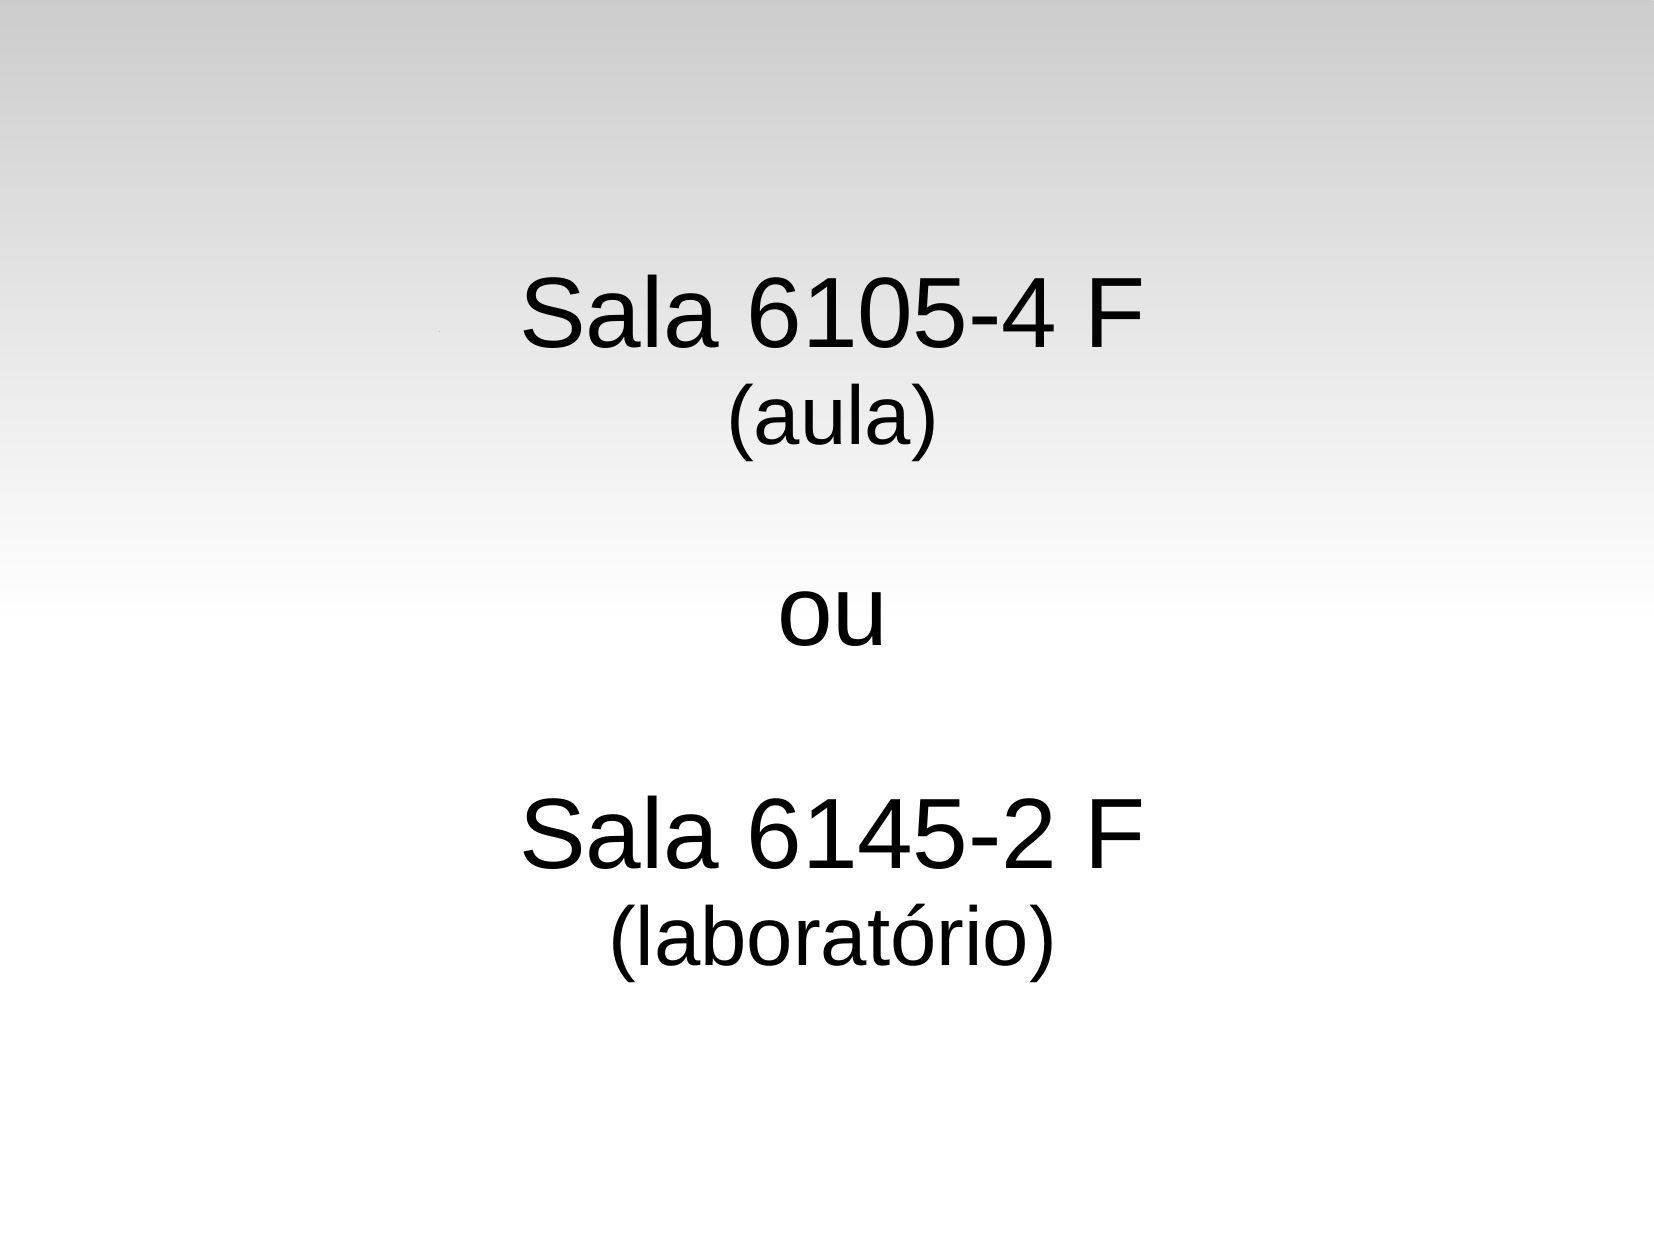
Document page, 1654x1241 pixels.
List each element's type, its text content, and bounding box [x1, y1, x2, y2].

subtitle Sala 6105-4 F (aula) ou Sala 6145-2 F (laboratório) [88, 257, 1577, 984]
